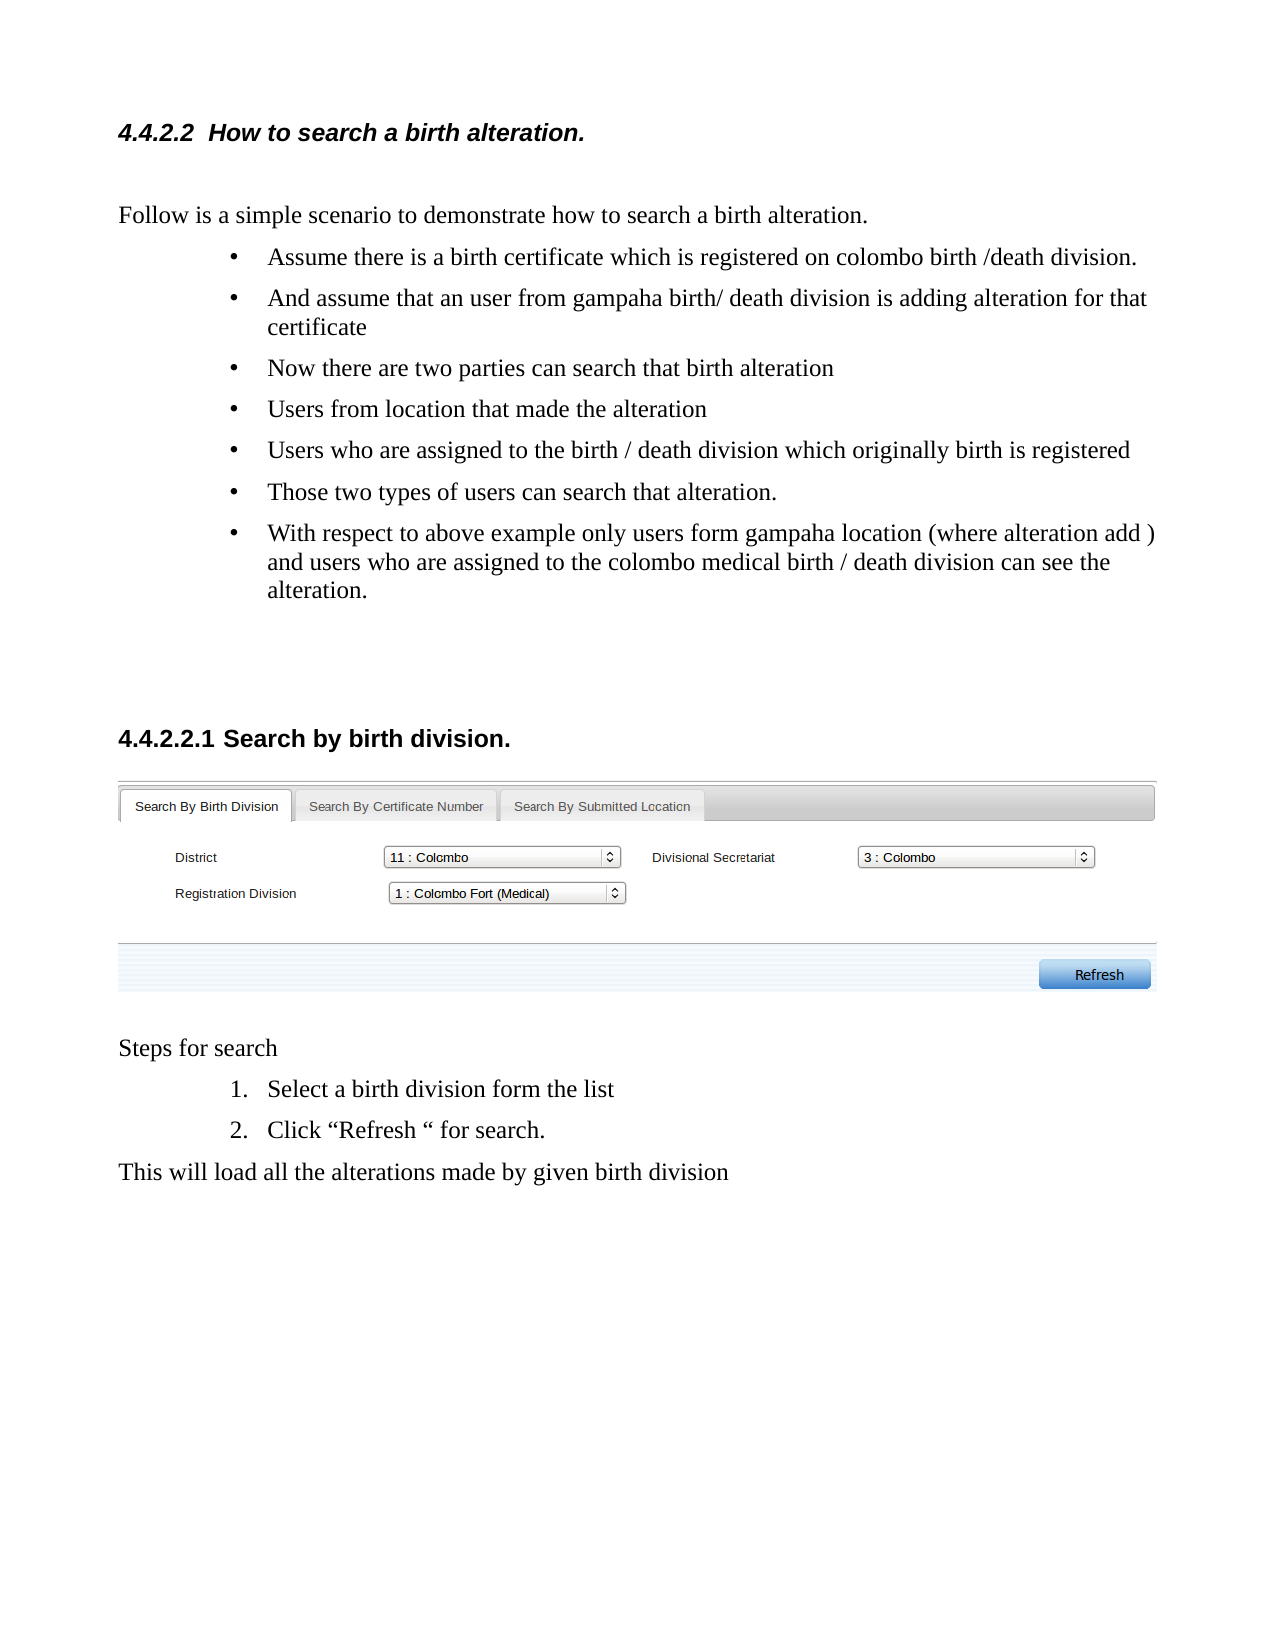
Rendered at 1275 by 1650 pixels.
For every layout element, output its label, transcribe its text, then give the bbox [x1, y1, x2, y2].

text This will load all the alterations made by given birth division [118, 1157, 1157, 1185]
list Users from location that made the alteration [229, 394, 1157, 423]
list Users who are assigned to the birth / death division which originally birth is registered [229, 435, 1157, 464]
list Assume there is a birth certificate which is registered on colombo birth /death division. [229, 242, 1157, 270]
text Follow is a simple scenario to demonstrate how to search a birth alteration. [118, 200, 1157, 229]
text Steps for search [118, 1033, 1157, 1062]
picture [118, 780, 1157, 992]
subtitle How to search a birth alteration. [118, 118, 1157, 147]
list Those two types of users can search that alteration. [229, 477, 1157, 505]
list Select a birth division form the list [229, 1074, 1157, 1103]
list And assume that an user from gampaha birth/ death division is adding alteration for that certificate [229, 283, 1157, 340]
list Click “Refresh “ for search. [229, 1115, 1157, 1144]
subtitle Search by birth division. [118, 724, 1157, 753]
list Now there are two parties can search that birth alteration [229, 353, 1157, 382]
list With respect to above example only users form gampaha location (where alteration add ) and users who are assigned to the colombo medical birth / death division can see the alteration. [229, 518, 1157, 604]
